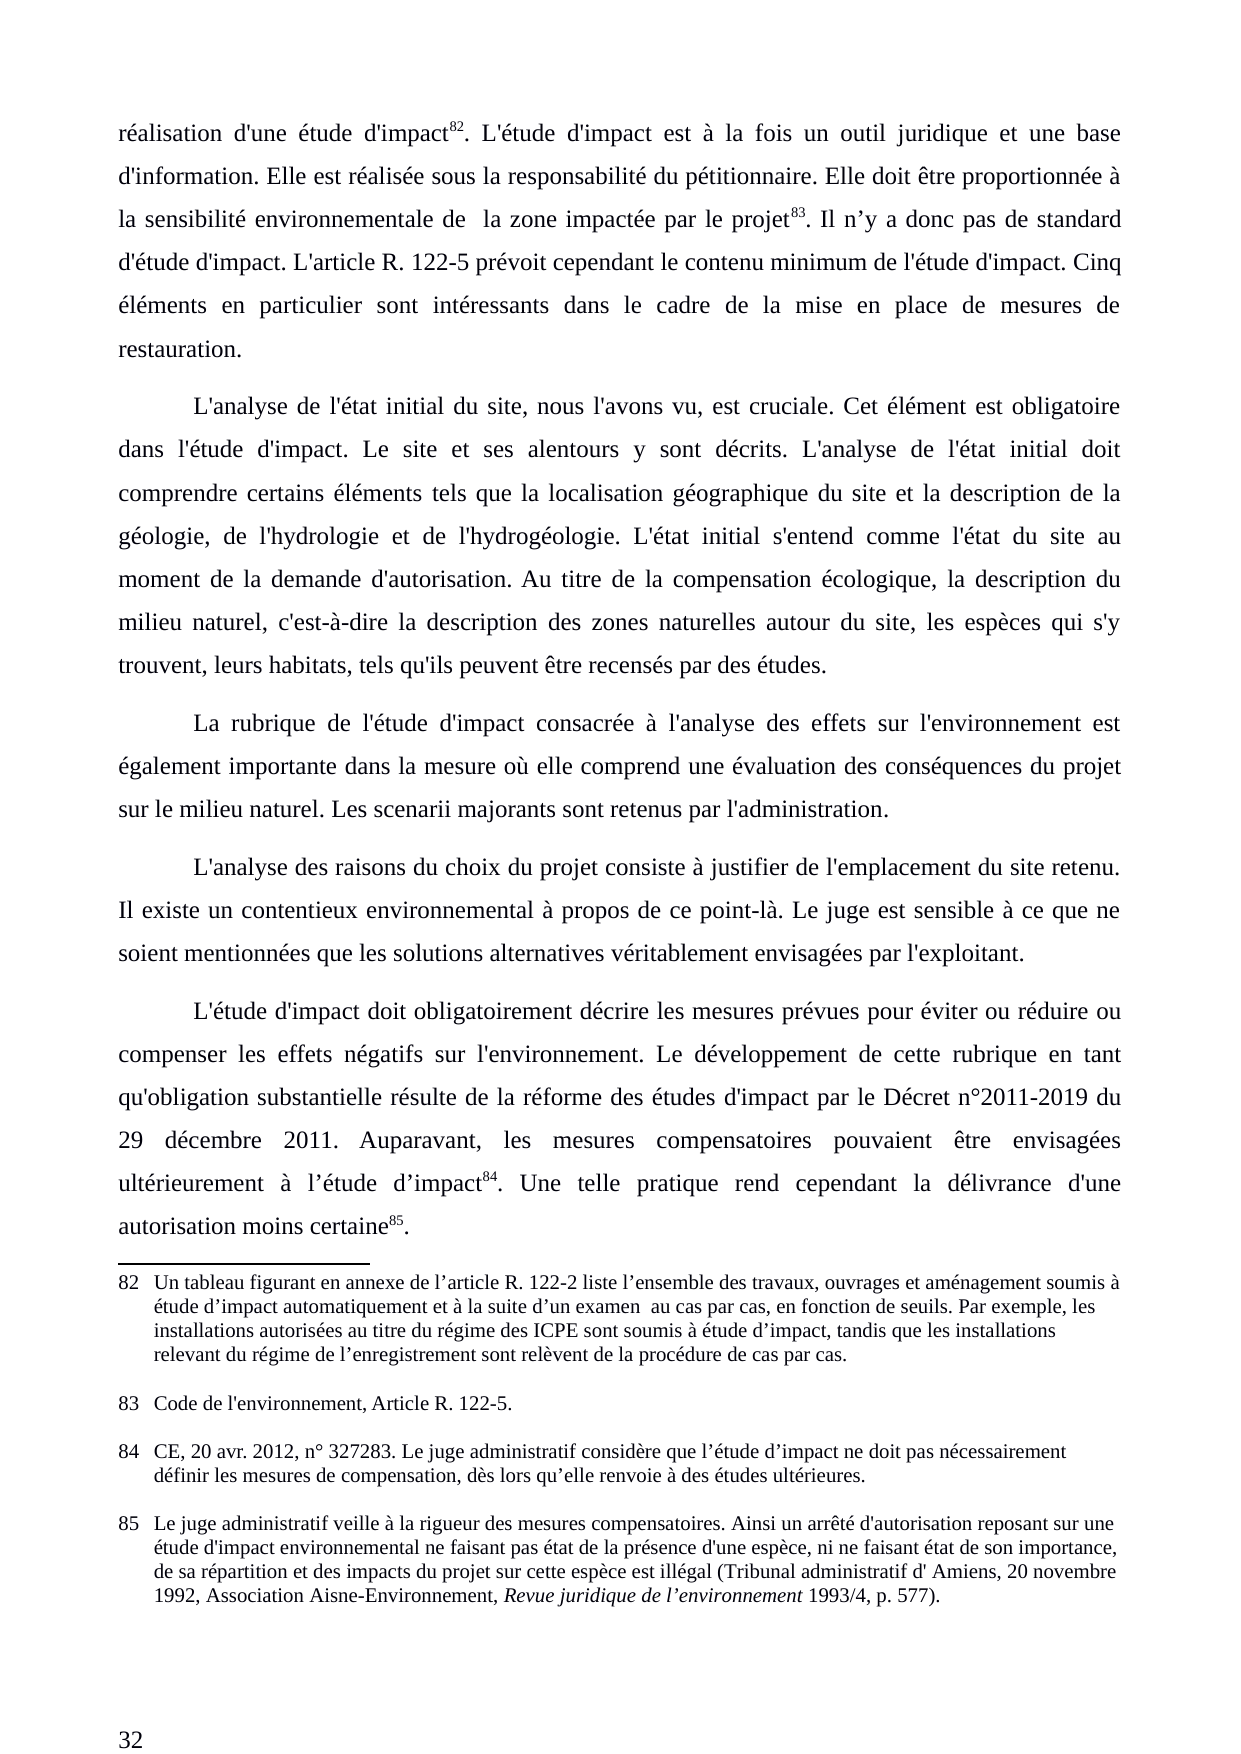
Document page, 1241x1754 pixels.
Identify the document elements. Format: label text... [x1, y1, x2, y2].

text L'analyse de l'état initial du site, nous l'avons vu, est cruciale. Cet élément est obligatoire dans l'étude d'impact. Le site et ses alentours y sont décrits. L'analyse de l'état initial doit comprendre certains éléments tels que la localisation géographique du site et la description de la géologie, de l'hydrologie et de l'hydrogéologie. L'état initial s'entend comme l'état du site au moment de la demande d'autorisation. Au titre de la compensation écologique, la description du milieu naturel, c'est-à-dire la description des zones naturelles autour du site, les espèces qui s'y trouvent, leurs habitats, tels qu'ils peuvent être recensés par des études. [118, 391, 1122, 679]
text Un tableau figurant en annexe de l’article R. 122-2 liste l’ensemble des travaux, ouvrages et aménagement soumis à étude d’impact automatiquement et à la suite d’un examen au cas par cas, en fonction de seuils. Par exemple, les installations autorisées au titre du régime des ICPE sont soumis à étude d’impact, tandis que les installations relevant du régime de l’enregistrement sont relèvent de la procédure de cas par cas. [118, 1270, 1122, 1366]
text L'étude d'impact doit obligatoirement décrire les mesures prévues pour éviter ou réduire ou compenser les effets négatifs sur l'environnement. Le développement de cette rubrique en tant qu'obligation substantielle résulte de la réforme des études d'impact par le Décret n°2011-2019 du 29 décembre 2011. Auparavant, les mesures compensatoires pouvaient être envisagées ultérieurement à l’étude d’impact. Une telle pratique rend cependant la délivrance d'une autorisation moins certaine. [118, 996, 1122, 1240]
text Le juge administratif veille à la rigueur des mesures compensatoires. Ainsi un arrêté d'autorisation reposant sur une étude d'impact environnemental ne faisant pas état de la présence d'une espèce, ni ne faisant état de son importance, de sa répartition et des impacts du projet sur cette espèce est illégal (Tribunal administratif d' Amiens, 20 novembre 1992, Association Aisne-Environnement, Revue juridique de l’environnement 1993/4, p. 577). [118, 1511, 1122, 1607]
text réalisation d'une étude d'impact. L'étude d'impact est à la fois un outil juridique et une base d'information. Elle est réalisée sous la responsabilité du pétitionnaire. Elle doit être proportionnée à la sensibilité environnementale de la zone impactée par le projet. Il n’y a donc pas de standard d'étude d'impact. L'article R. 122-5 prévoit cependant le contenu minimum de l'étude d'impact. Cinq éléments en particulier sont intéressants dans le cadre de la mise en place de mesures de restauration. [118, 118, 1122, 362]
text Code de l'environnement, Article R. 122-5. [118, 1391, 1122, 1414]
text L'analyse des raisons du choix du projet consiste à justifier de l'emplacement du site retenu. Il existe un contentieux environnemental à propos de ce point-là. Le juge est sensible à ce que ne soient mentionnées que les solutions alternatives véritablement envisagées par l'exploitant. [118, 852, 1122, 967]
text La rubrique de l'étude d'impact consacrée à l'analyse des effets sur l'environnement est également importante dans la mesure où elle comprend une évaluation des conséquences du projet sur le milieu naturel. Les scenarii majorants sont retenus par l'administration. [118, 708, 1122, 823]
text CE, 20 avr. 2012, n° 327283. Le juge administratif considère que l’étude d’impact ne doit pas nécessairement définir les mesures de compensation, dès lors qu’elle renvoie à des études ultérieures. [118, 1439, 1122, 1487]
